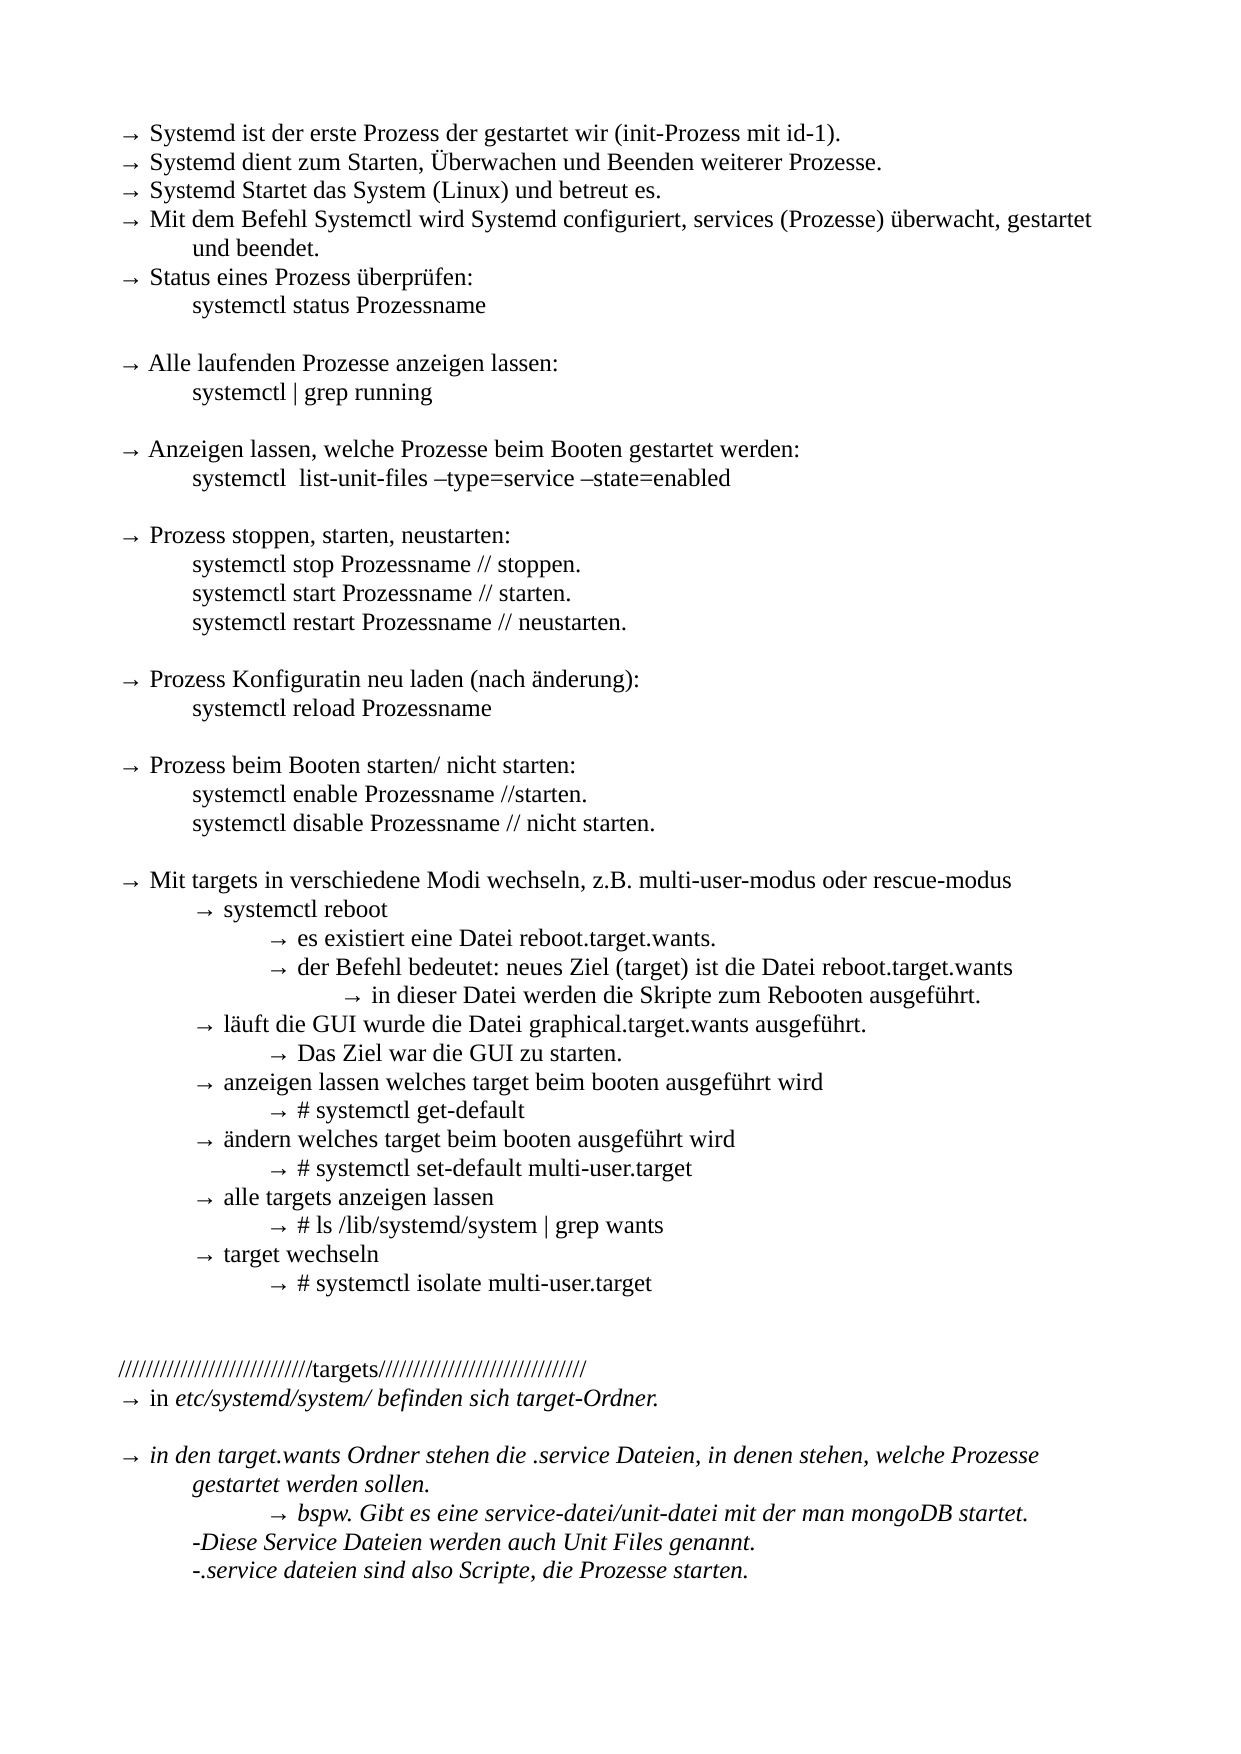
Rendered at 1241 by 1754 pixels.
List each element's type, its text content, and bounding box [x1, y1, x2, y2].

text → target wechseln [118, 1239, 1122, 1268]
text → Prozess beim Booten starten/ nicht starten: [118, 751, 1122, 779]
text → Systemd ist der erste Prozess der gestartet wir (init-Prozess mit id-1). [118, 118, 1122, 147]
text → Alle laufenden Prozesse anzeigen lassen: [118, 348, 1122, 377]
text → Systemd dient zum Starten, Überwachen und Beenden weiterer Prozesse. [118, 147, 1122, 176]
text systemctl stop Prozessname // stoppen. [118, 549, 1122, 578]
text -Diese Service Dateien werden auch Unit Files genannt. [118, 1527, 1122, 1556]
text ////////////////////////////targets////////////////////////////// [118, 1354, 1122, 1383]
text → alle targets anzeigen lassen [118, 1182, 1122, 1211]
text → ändern welches target beim booten ausgeführt wird [118, 1124, 1122, 1153]
text → der Befehl bedeutet: neues Ziel (target) ist die Datei reboot.target.wants [118, 952, 1122, 981]
text → Mit targets in verschiedene Modi wechseln, z.B. multi-user-modus oder rescue-modus [118, 866, 1122, 894]
text → Prozess stoppen, starten, neustarten: [118, 521, 1122, 549]
text → läuft die GUI wurde die Datei graphical.target.wants ausgeführt. [118, 1009, 1122, 1038]
text → # ls /lib/systemd/system | grep wants [118, 1211, 1122, 1239]
text → Mit dem Befehl Systemctl wird Systemd configuriert, services (Prozesse) überwacht, gestartet und beendet. [118, 204, 1122, 262]
text systemctl restart Prozessname // neustarten. [118, 607, 1122, 636]
text systemctl list-unit-files –type=service –state=enabled [118, 463, 1122, 492]
text → es existiert eine Datei reboot.target.wants. [118, 923, 1122, 952]
text → Prozess Konfiguratin neu laden (nach änderung): [118, 664, 1122, 693]
text → Status eines Prozess überprüfen: [118, 262, 1122, 291]
text → in dieser Datei werden die Skripte zum Rebooten ausgeführt. [118, 981, 1122, 1009]
text → in etc/systemd/system/ befinden sich target-Ordner. [118, 1383, 1122, 1412]
text → # systemctl isolate multi-user.target [118, 1268, 1122, 1297]
text systemctl enable Prozessname //starten. [118, 779, 1122, 808]
text systemctl start Prozessname // starten. [118, 578, 1122, 607]
text → anzeigen lassen welches target beim booten ausgeführt wird [118, 1067, 1122, 1096]
text systemctl reload Prozessname [118, 693, 1122, 722]
text → bspw. Gibt es eine service-datei/unit-datei mit der man mongoDB startet. [118, 1498, 1122, 1527]
text systemctl status Prozessname [118, 291, 1122, 319]
text → # systemctl get-default [118, 1096, 1122, 1124]
text → systemctl reboot [118, 894, 1122, 923]
text → in den target.wants Ordner stehen die .service Dateien, in denen stehen, welche Prozesse gestartet werden sollen. [118, 1441, 1122, 1498]
text → Anzeigen lassen, welche Prozesse beim Booten gestartet werden: [118, 434, 1122, 463]
text systemctl | grep running [118, 377, 1122, 406]
text -.service dateien sind also Scripte, die Prozesse starten. [118, 1556, 1122, 1584]
text → # systemctl set-default multi-user.target [118, 1153, 1122, 1182]
text → Das Ziel war die GUI zu starten. [118, 1038, 1122, 1067]
text systemctl disable Prozessname // nicht starten. [118, 808, 1122, 837]
text → Systemd Startet das System (Linux) und betreut es. [118, 176, 1122, 204]
